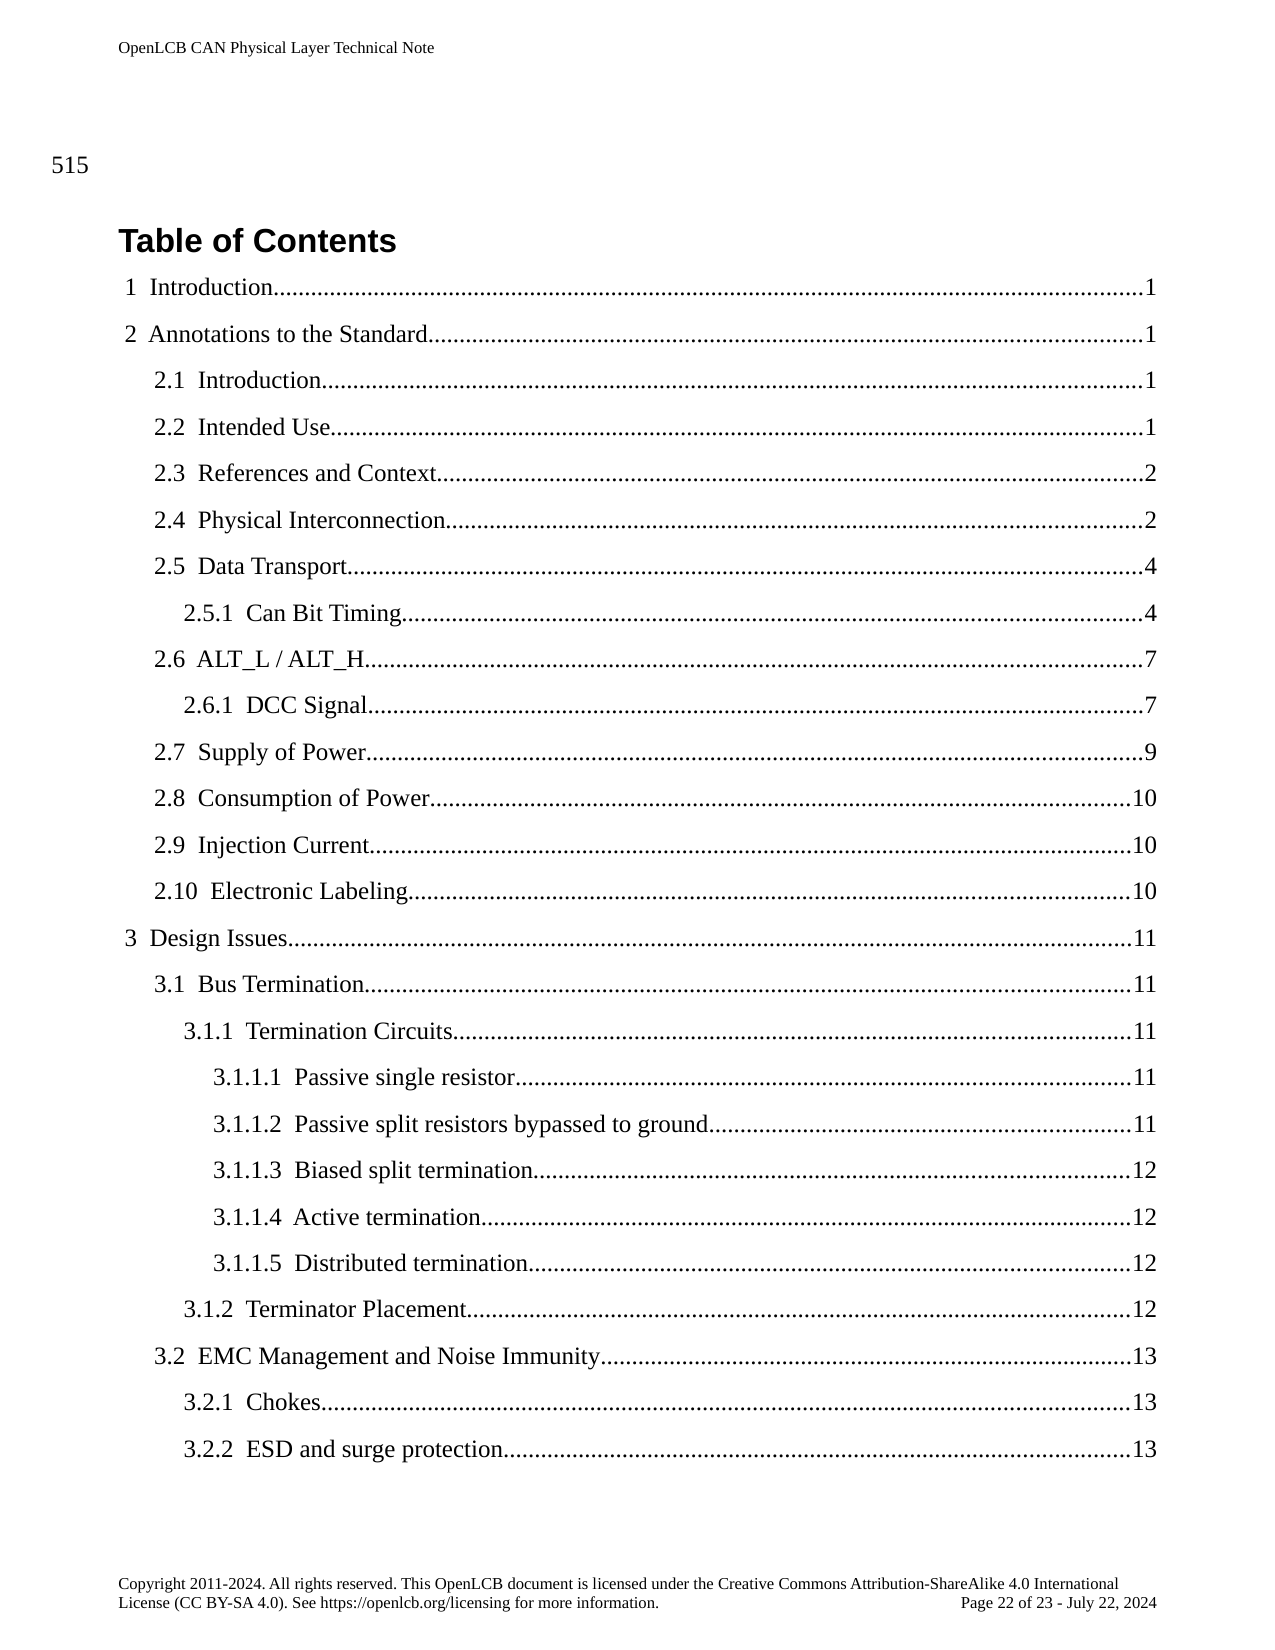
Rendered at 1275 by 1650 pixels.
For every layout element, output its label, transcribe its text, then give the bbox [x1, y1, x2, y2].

text 2.3 References and Context 2 [148, 458, 1157, 487]
text 3.1.1.2 Passive split resistors bypassed to ground 11 [207, 1109, 1157, 1137]
text 2.10 Electronic Labeling 10 [148, 876, 1157, 905]
text 3.2.1 Chokes 13 [177, 1387, 1157, 1416]
text 2.4 Physical Interconnection 2 [148, 505, 1157, 533]
text 2.6 ALT_L / ALT_H 7 [148, 644, 1157, 673]
text 3 Design Issues 11 [118, 923, 1157, 952]
text 2.7 Supply of Power 9 [148, 737, 1157, 766]
text 3.2 EMC Management and Noise Immunity 13 [148, 1341, 1157, 1370]
text 3.1.1 Termination Circuits 11 [177, 1016, 1157, 1044]
subtitle Table of Contents [118, 221, 1157, 260]
text 2.1 Introduction 1 [148, 365, 1157, 394]
text 2.5.1 Can Bit Timing 4 [177, 598, 1157, 626]
text 3.1.1.1 Passive single resistor 11 [207, 1062, 1157, 1091]
text 3.1 Bus Termination 11 [148, 969, 1157, 998]
text 2.6.1 DCC Signal 7 [177, 691, 1157, 719]
text 3.1.2 Terminator Placement 12 [177, 1294, 1157, 1323]
text 3.1.1.4 Active termination 12 [207, 1202, 1157, 1230]
text 1 Introduction 1 [118, 272, 1157, 301]
text 2.9 Injection Current 10 [148, 830, 1157, 859]
text 3.1.1.3 Biased split termination 12 [207, 1155, 1157, 1184]
text 2.2 Intended Use 1 [148, 412, 1157, 441]
text 2 Annotations to the Standard 1 [118, 319, 1157, 348]
text 3.1.1.5 Distributed termination 12 [207, 1248, 1157, 1277]
text 2.5 Data Transport 4 [148, 551, 1157, 580]
text 3.2.2 ESD and surge protection 13 [177, 1434, 1157, 1463]
text 2.8 Consumption of Power 10 [148, 783, 1157, 812]
